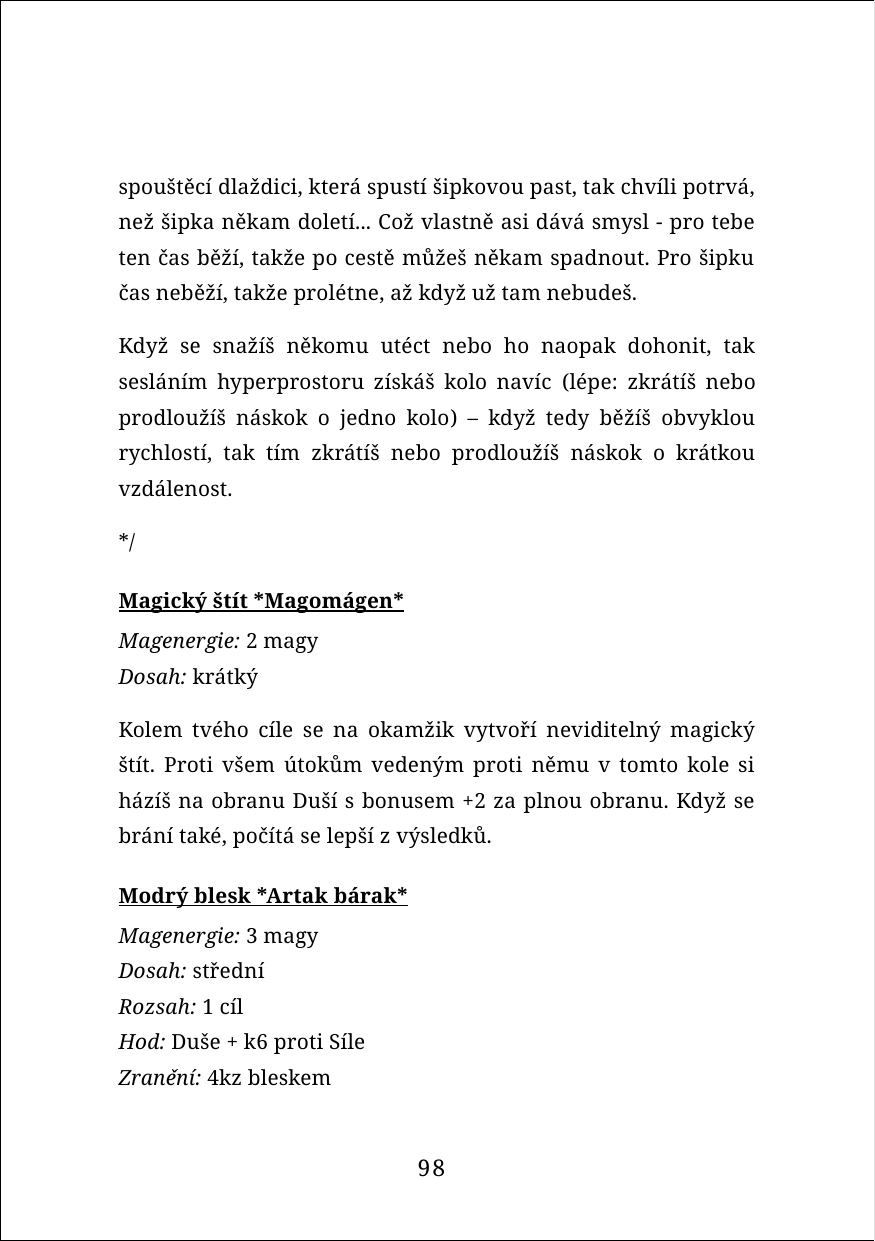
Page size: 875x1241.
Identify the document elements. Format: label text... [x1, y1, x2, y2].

text Kolem tvého cíle se na okamžik vytvoří neviditelný magický štít. Proti všem útokům vedeným proti němu v tomto kole si házíš na obranu Duší s bonusem +2 za plnou obranu. Když se brání také, počítá se lepší z výsledků. [118, 715, 756, 850]
subtitle Modrý blesk *Artak bárak* [118, 881, 756, 909]
text */ [118, 527, 756, 555]
text Magenergie: 2 magy Dosah: krátký [118, 626, 756, 690]
text Magenergie: 3 magy Dosah: střední Rozsah: 1 cíl Hod: Duše + k6 proti Síle Zranění: 4kz bleskem [118, 921, 756, 1091]
subtitle Magický štít *Magomágen* [118, 586, 756, 614]
text Když se snažíš někomu utéct nebo ho naopak dohonit, tak sesláním hyperprostoru získáš kolo navíc (lépe: zkrátíš nebo prodloužíš náskok o jedno kolo) – když tedy běžíš obvyklou rychlostí, tak tím zkrátíš nebo prodloužíš náskok o krátkou vzdálenost. [118, 332, 756, 502]
text spouštěcí dlaždici, která spustí šipkovou past, tak chvíli potrvá, než šipka někam doletí... Což vlastně asi dává smysl - pro tebe ten čas běží, takže po cestě můžeš někam spadnout. Pro šipku čas neběží, takže prolétne, až když už tam nebudeš. [118, 172, 756, 307]
